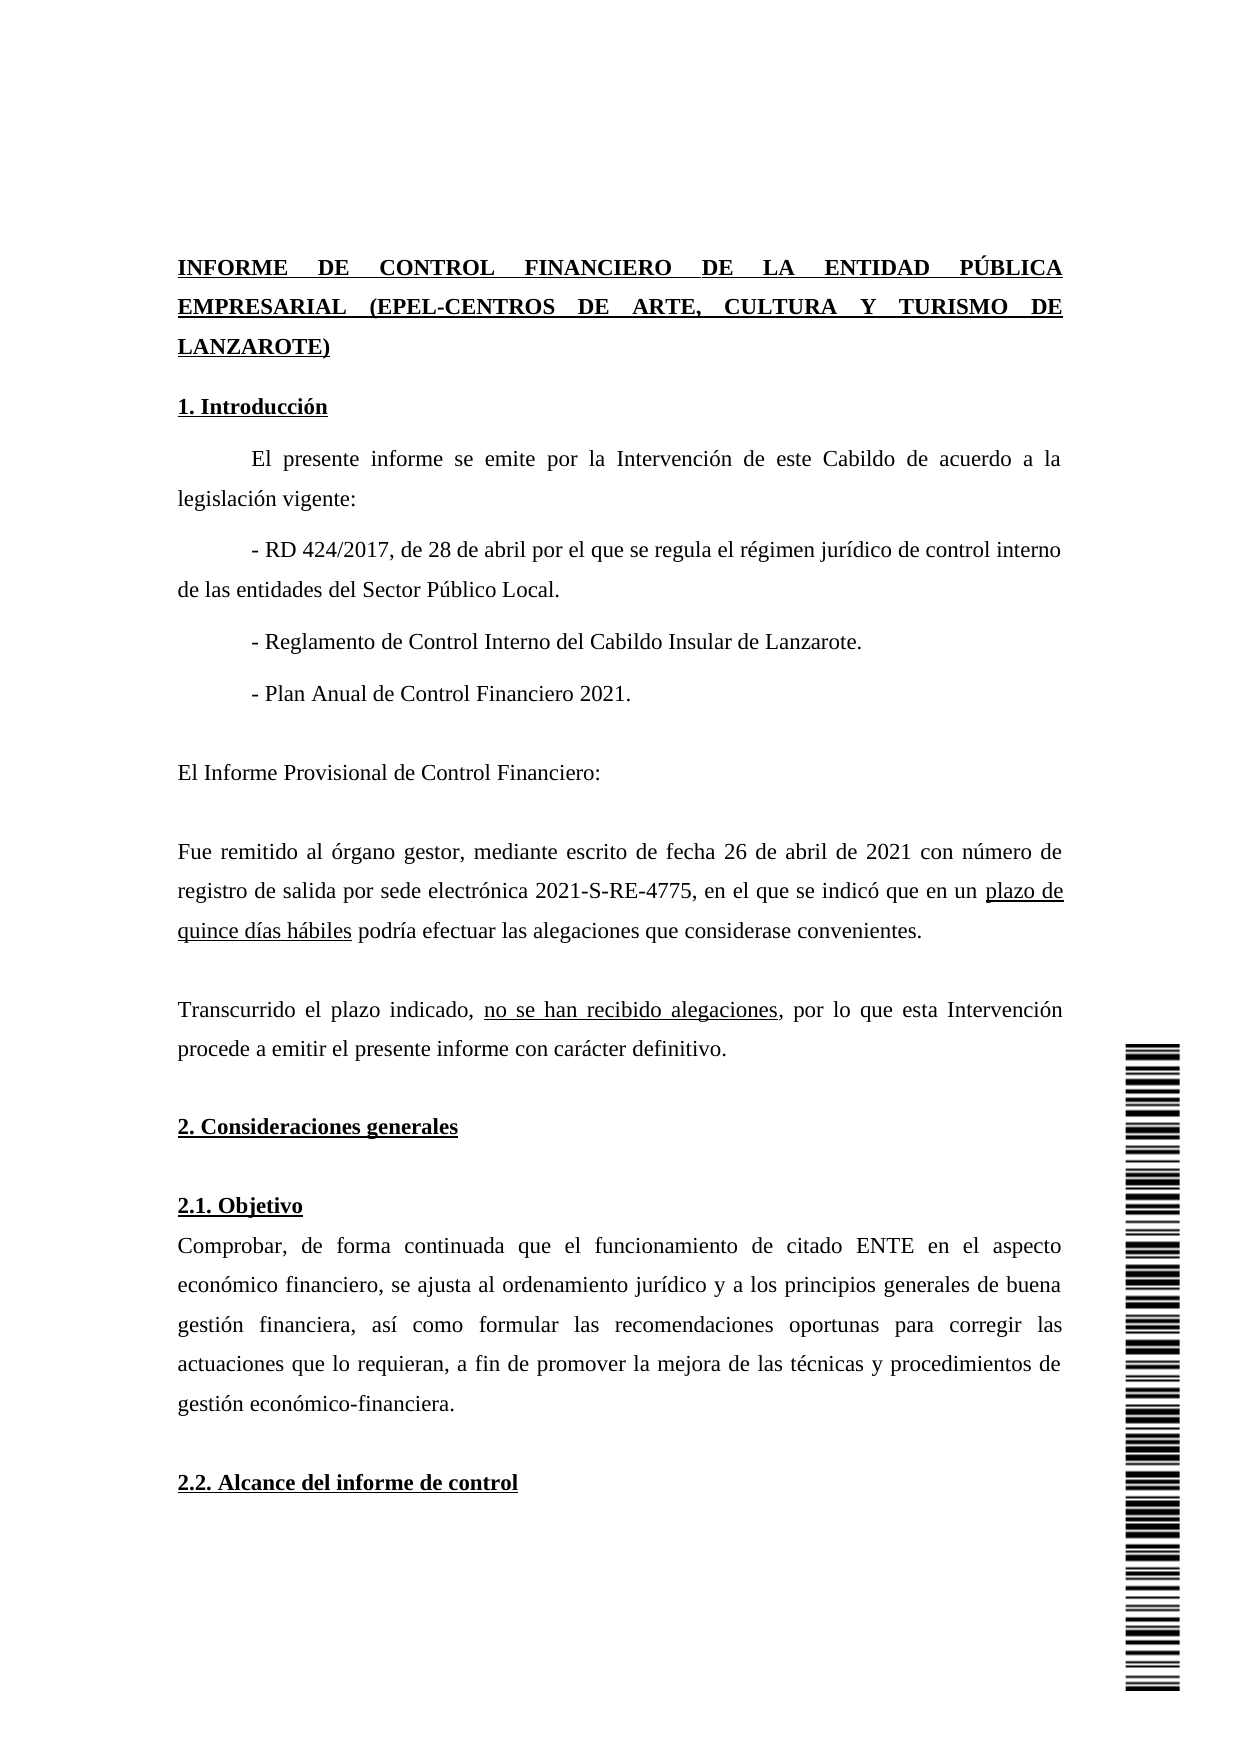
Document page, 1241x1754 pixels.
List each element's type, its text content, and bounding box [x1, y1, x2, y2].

text El presente informe se emite por la Intervención de este Cabildo de acuerdo a la legislación vigente: [177, 445, 1064, 511]
list Reglamento de Control Interno del Cabildo Insular de Lanzarote. [251, 628, 1190, 654]
text Comprobar, de forma continuada que el funcionamiento de citado ENTE en el aspecto económico financiero, se ajusta al ordenamiento jurídico y a los principios generales de buena gestión financiera, así como formular las recomendaciones oportunas para corregir las actuaciones que lo requieran, a fin de promover la mejora de las técnicas y procedimientos de gestión económico-financiera. [177, 1232, 1062, 1416]
subtitle EMPRESARIAL (EPEL-CENTROS DE ARTE, CULTURA Y TURISMO DE [177, 278, 1063, 316]
list RD 424/2017, de 28 de abril por el que se regula el régimen jurídico de control interno de las entidades del Sector Público Local. [177, 536, 1062, 602]
text Transcurrido el plazo indicado, no se han recibido alegaciones, por lo que esta Intervención procede a emitir el presente informe con carácter definitivo. [177, 996, 1063, 1061]
subtitle Alcance del informe de control [177, 1469, 1125, 1495]
list Objetivo [177, 1192, 1125, 1219]
text Fue remitido al órgano gestor, mediante escrito de fecha 26 de abril de 2021 con número de registro de salida por sede electrónica 2021-S-RE-4775, en el que se indicó que en un plazo de quince días hábiles podría efectuar las alegaciones que considerase convenientes. [177, 838, 1063, 943]
text El Informe Provisional de Control Financiero: [177, 759, 1190, 785]
list Plan Anual de Control Financiero 2021. [251, 680, 1190, 706]
subtitle Consideraciones generales [177, 1113, 1125, 1140]
picture [1125, 1044, 1180, 1691]
subtitle LANZAROTE) [177, 317, 1063, 359]
subtitle INFORME DE CONTROL FINANCIERO DE LA ENTIDAD PÚBLICA [177, 254, 1063, 277]
list [1180, 1192, 1190, 1219]
list Introducción [177, 393, 1190, 419]
